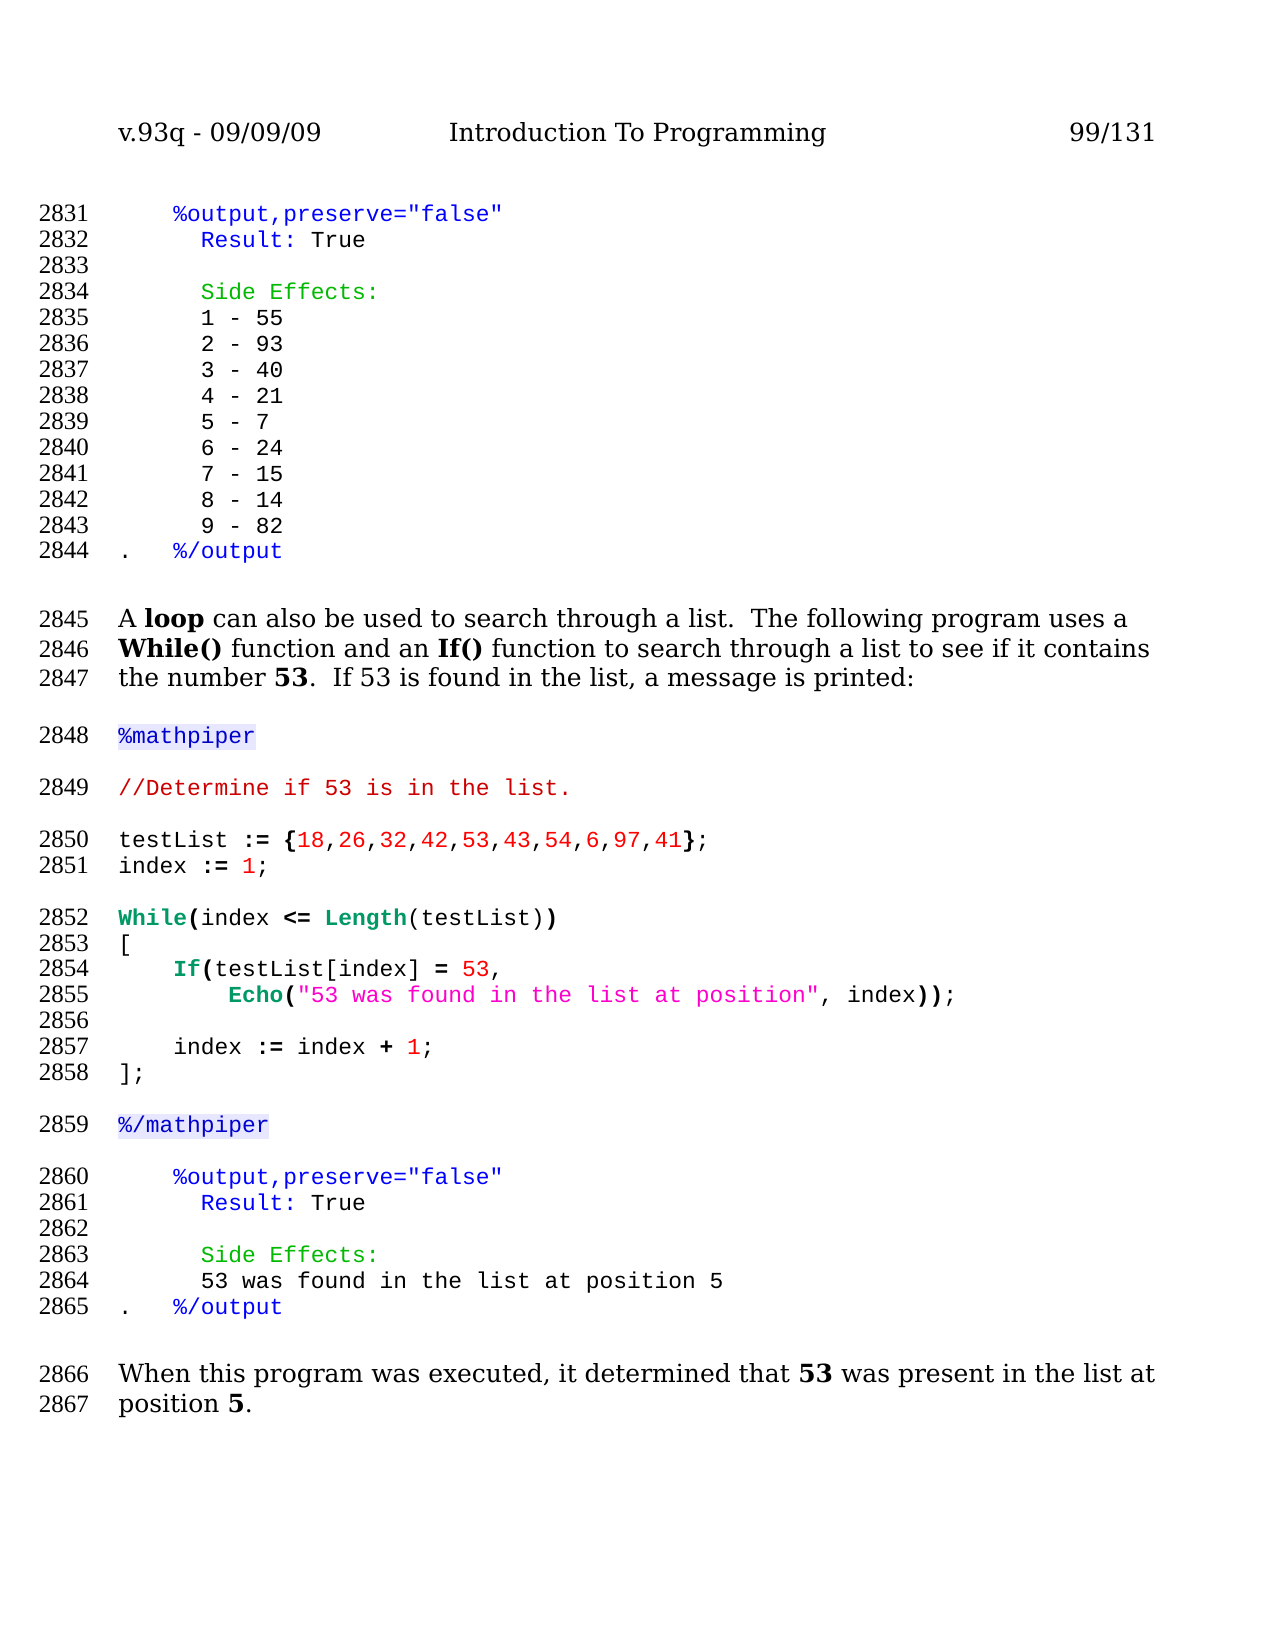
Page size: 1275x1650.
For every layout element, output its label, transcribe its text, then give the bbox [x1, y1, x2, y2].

text Result: True [118, 1191, 1157, 1217]
text A loop can also be used to search through a list. The following program uses a While() function and an If() function to search through a list to see if it contains the number 53. If 53 is found in the list, a message is printed: [118, 604, 1157, 692]
text %output,preserve="false" [118, 203, 1157, 229]
text 6 - 24 [118, 436, 1157, 462]
text 4 - 21 [118, 384, 1157, 410]
text index := index + 1; [118, 1036, 1157, 1062]
text %mathpiper [118, 724, 1157, 750]
text . %/output [118, 1295, 1157, 1321]
text ]; [118, 1062, 1157, 1087]
text index := 1; [118, 854, 1157, 880]
text 2 - 93 [118, 332, 1157, 358]
text Side Effects: [118, 1243, 1157, 1269]
text 1 - 55 [118, 306, 1157, 332]
text 8 - 14 [118, 488, 1157, 514]
text While(index <= Length(testList)) [118, 906, 1157, 932]
text When this program was executed, it determined that 53 was present in the list at position 5. [118, 1359, 1157, 1418]
text 5 - 7 [118, 410, 1157, 436]
text 7 - 15 [118, 462, 1157, 488]
text If(testList[index] = 53, [118, 958, 1157, 984]
text 53 was found in the list at position 5 [118, 1269, 1157, 1295]
text %output,preserve="false" [118, 1165, 1157, 1191]
text %/mathpiper [118, 1113, 1157, 1139]
text Result: True [118, 229, 1157, 254]
text //Determine if 53 is in the list. [118, 776, 1157, 802]
text Side Effects: [118, 281, 1157, 306]
text . %/output [118, 540, 1157, 566]
text [ [118, 932, 1157, 958]
text 9 - 82 [118, 514, 1157, 540]
text 3 - 40 [118, 358, 1157, 384]
text Echo("53 was found in the list at position", index)); [118, 984, 1157, 1010]
text testList := {18,26,32,42,53,43,54,6,97,41}; [118, 828, 1157, 854]
